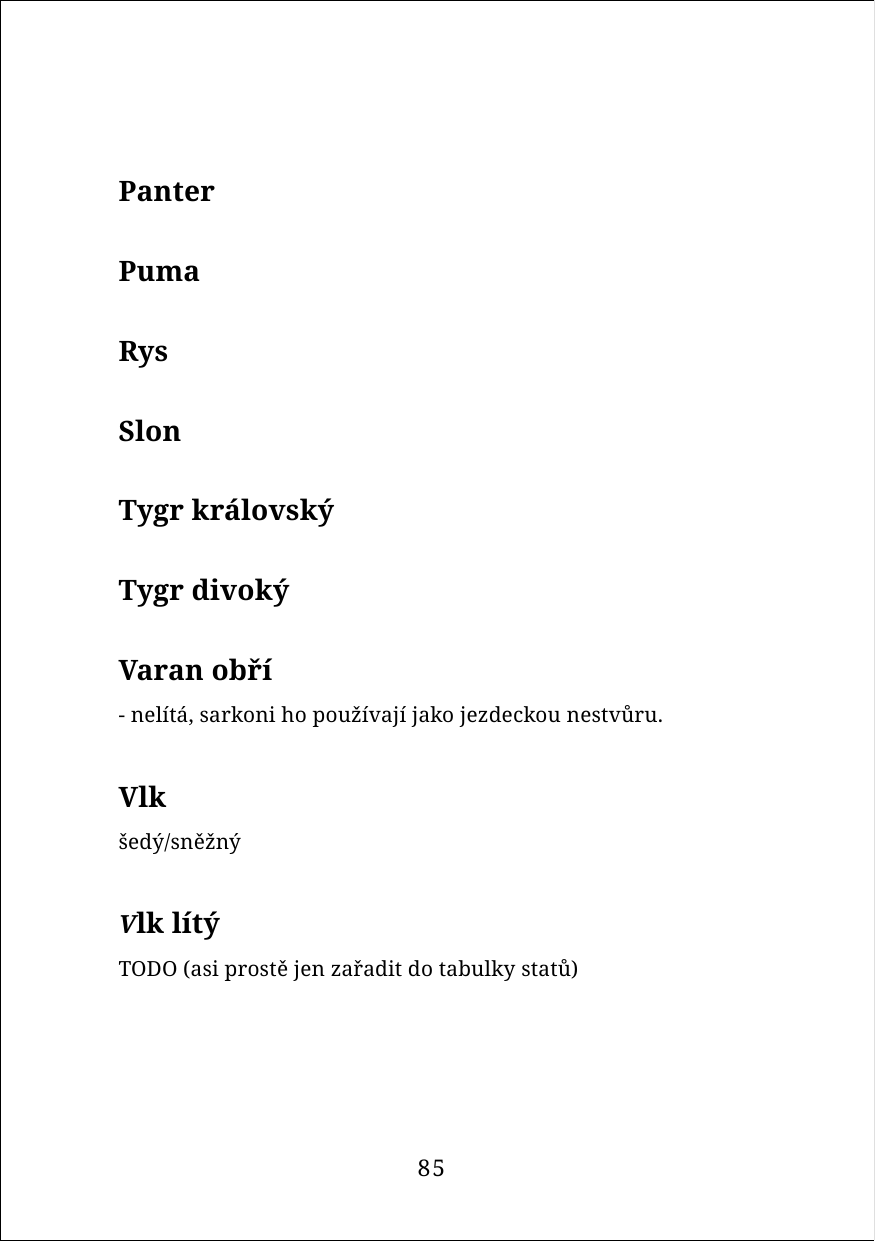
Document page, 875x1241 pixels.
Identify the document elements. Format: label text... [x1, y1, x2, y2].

subtitle Tygr královský [118, 491, 756, 529]
subtitle Slon [118, 411, 756, 449]
subtitle Vlk lítý [118, 904, 756, 942]
subtitle Rys [118, 331, 756, 369]
text šedý/sněžný [118, 827, 756, 855]
subtitle Puma [118, 251, 756, 290]
subtitle Varan obří [118, 650, 756, 688]
subtitle Vlk [118, 777, 756, 815]
text - nelítá, sarkoni ho používají jako jezdeckou nestvůru. [118, 700, 756, 728]
subtitle Tygr divoký [118, 570, 756, 608]
subtitle Panter [118, 172, 756, 210]
text TODO (asi prostě jen zařadit do tabulky statů) [118, 954, 756, 982]
